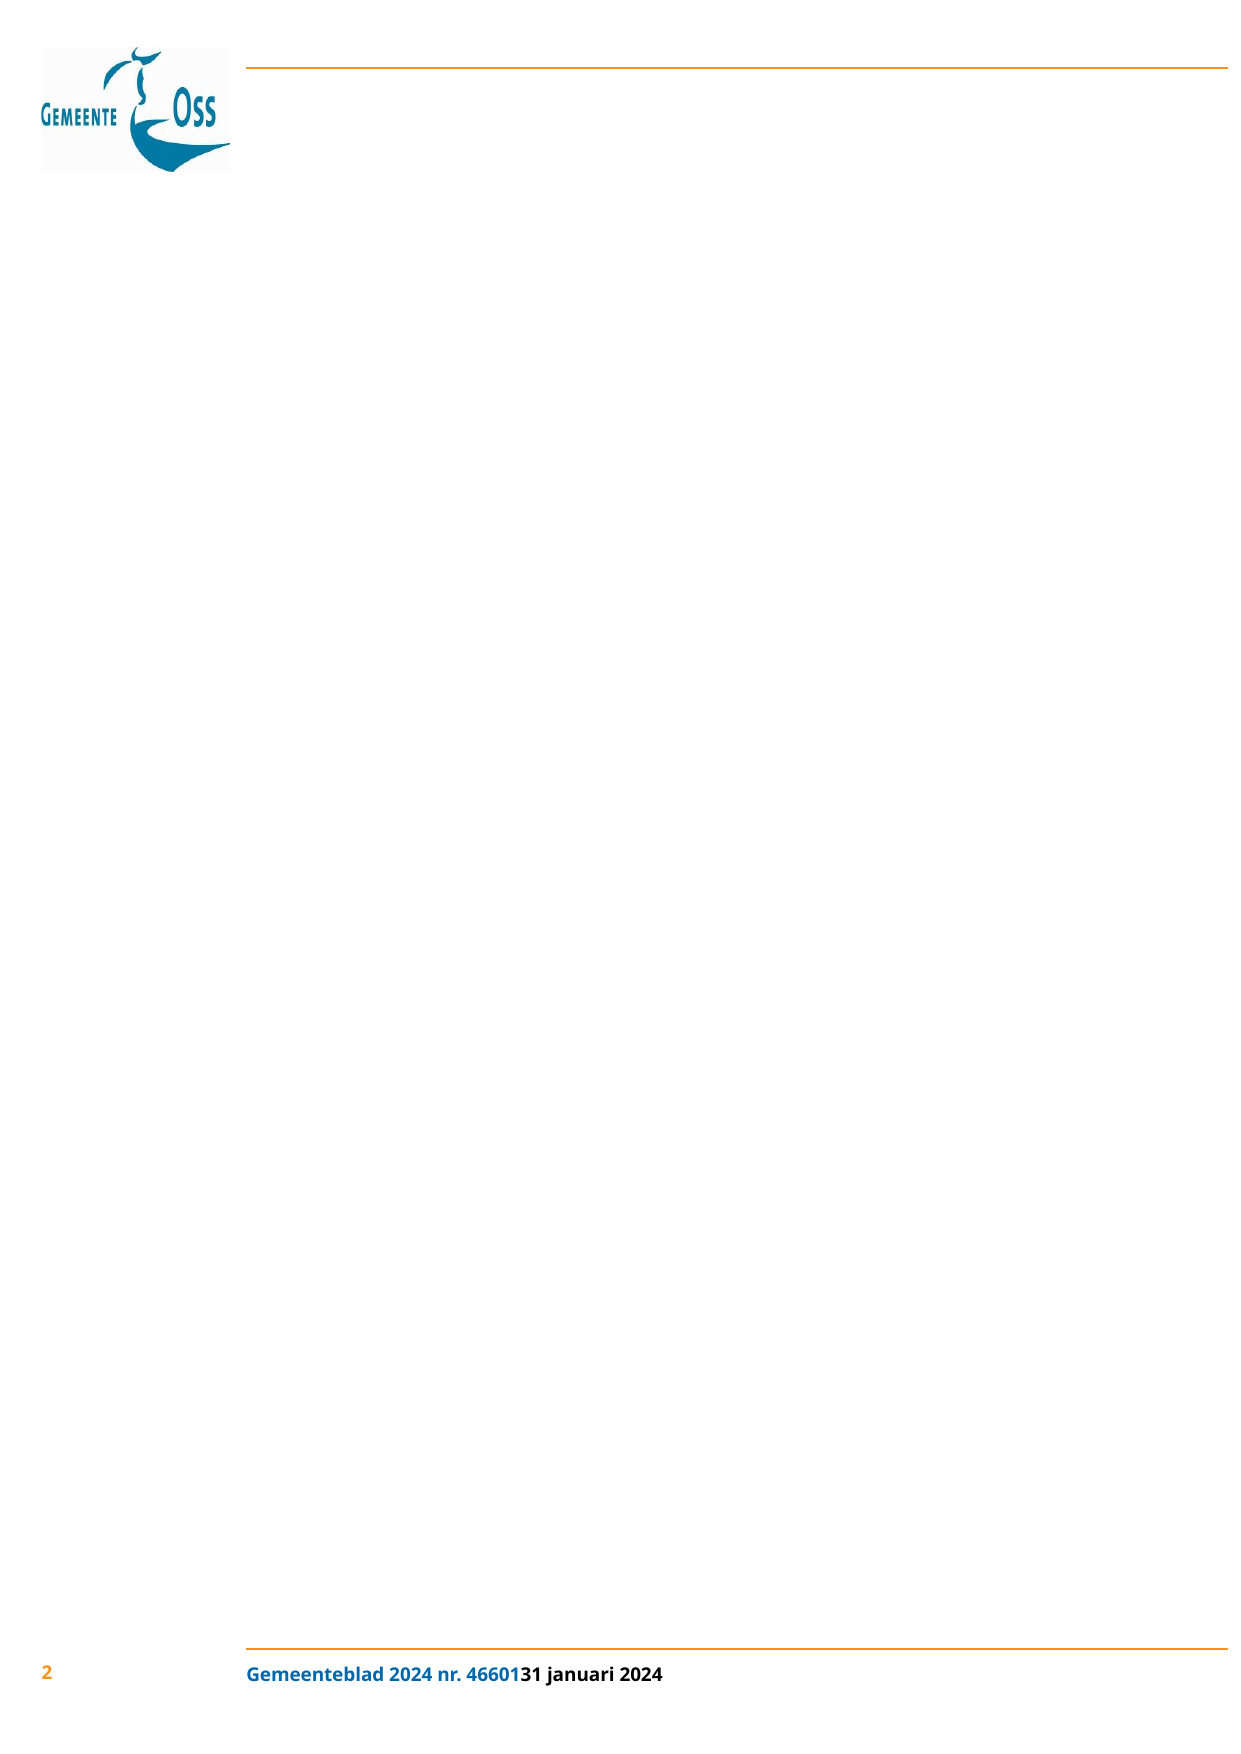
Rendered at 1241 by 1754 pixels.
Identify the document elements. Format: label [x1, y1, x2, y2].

picture [41, 47, 231, 172]
